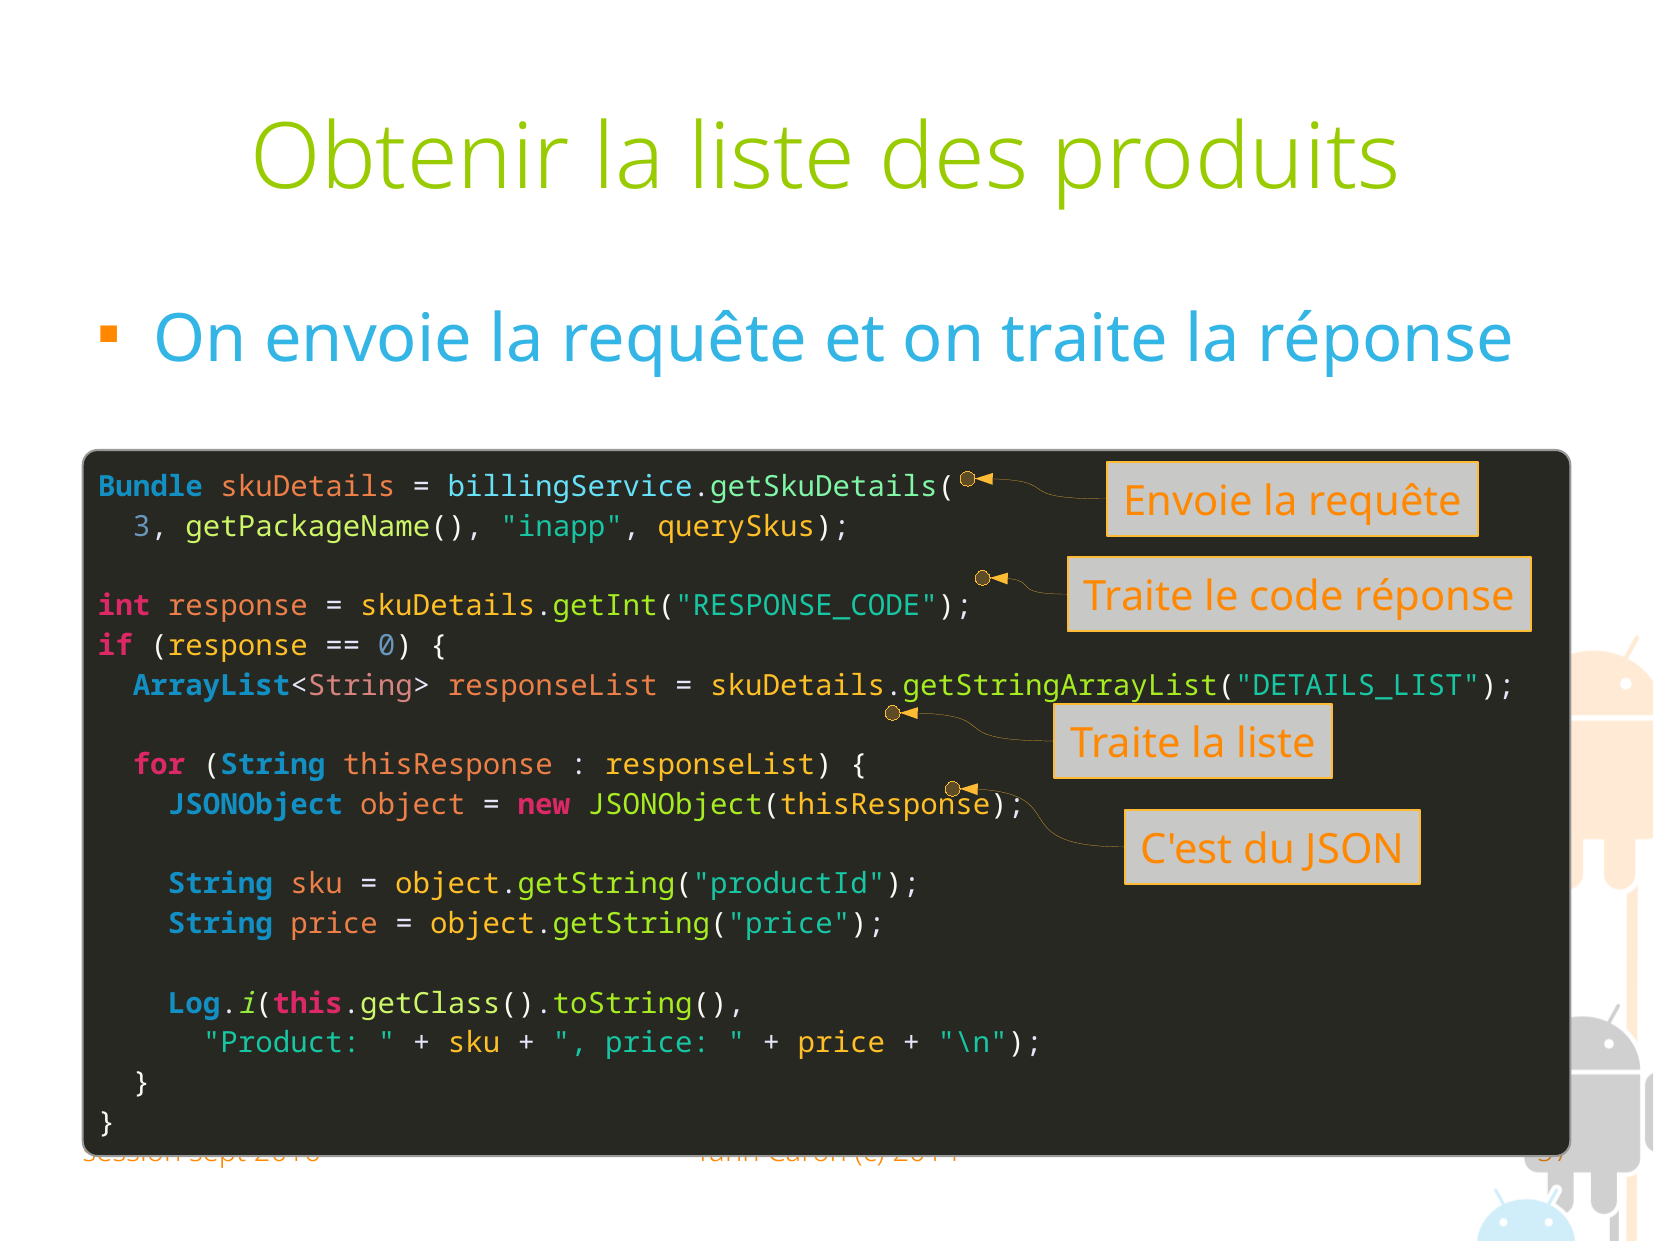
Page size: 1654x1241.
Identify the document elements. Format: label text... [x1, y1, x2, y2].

title Obtenir la liste des produits [82, 49, 1571, 257]
text_box [885, 705, 900, 721]
text_box C'est du JSON [1125, 810, 1421, 876]
text_box [960, 471, 975, 487]
text_box [945, 781, 960, 797]
picture [240, 423, 1654, 1241]
list On envoie la requête et on traite la réponse [82, 290, 1571, 450]
text_box Traite le code réponse [1067, 557, 1509, 624]
text_box Traite la liste [1054, 704, 1323, 770]
text_box Bundle skuDetails = billingService.getSkuDetails( 3, getPackageName(), "inapp", querySkus); int response = skuDetails.getInt("RESPONSE_CODE"); if (response == 0) { ArrayList<String> responseList = skuDetails.getStringArrayList("DETAILS_LIST"); for (String thisResponse : responseList) { JSONObject object = new JSONObject(thisResponse); String sku = object.getString("productId"); String price = object.getString("price"); Log.i(this.getClass().toString(), "Product: " + sku + ", price: " + price + "\n"); } } [82, 450, 1571, 1063]
text_box [975, 570, 990, 586]
text_box Envoie la requête [1107, 461, 1456, 528]
